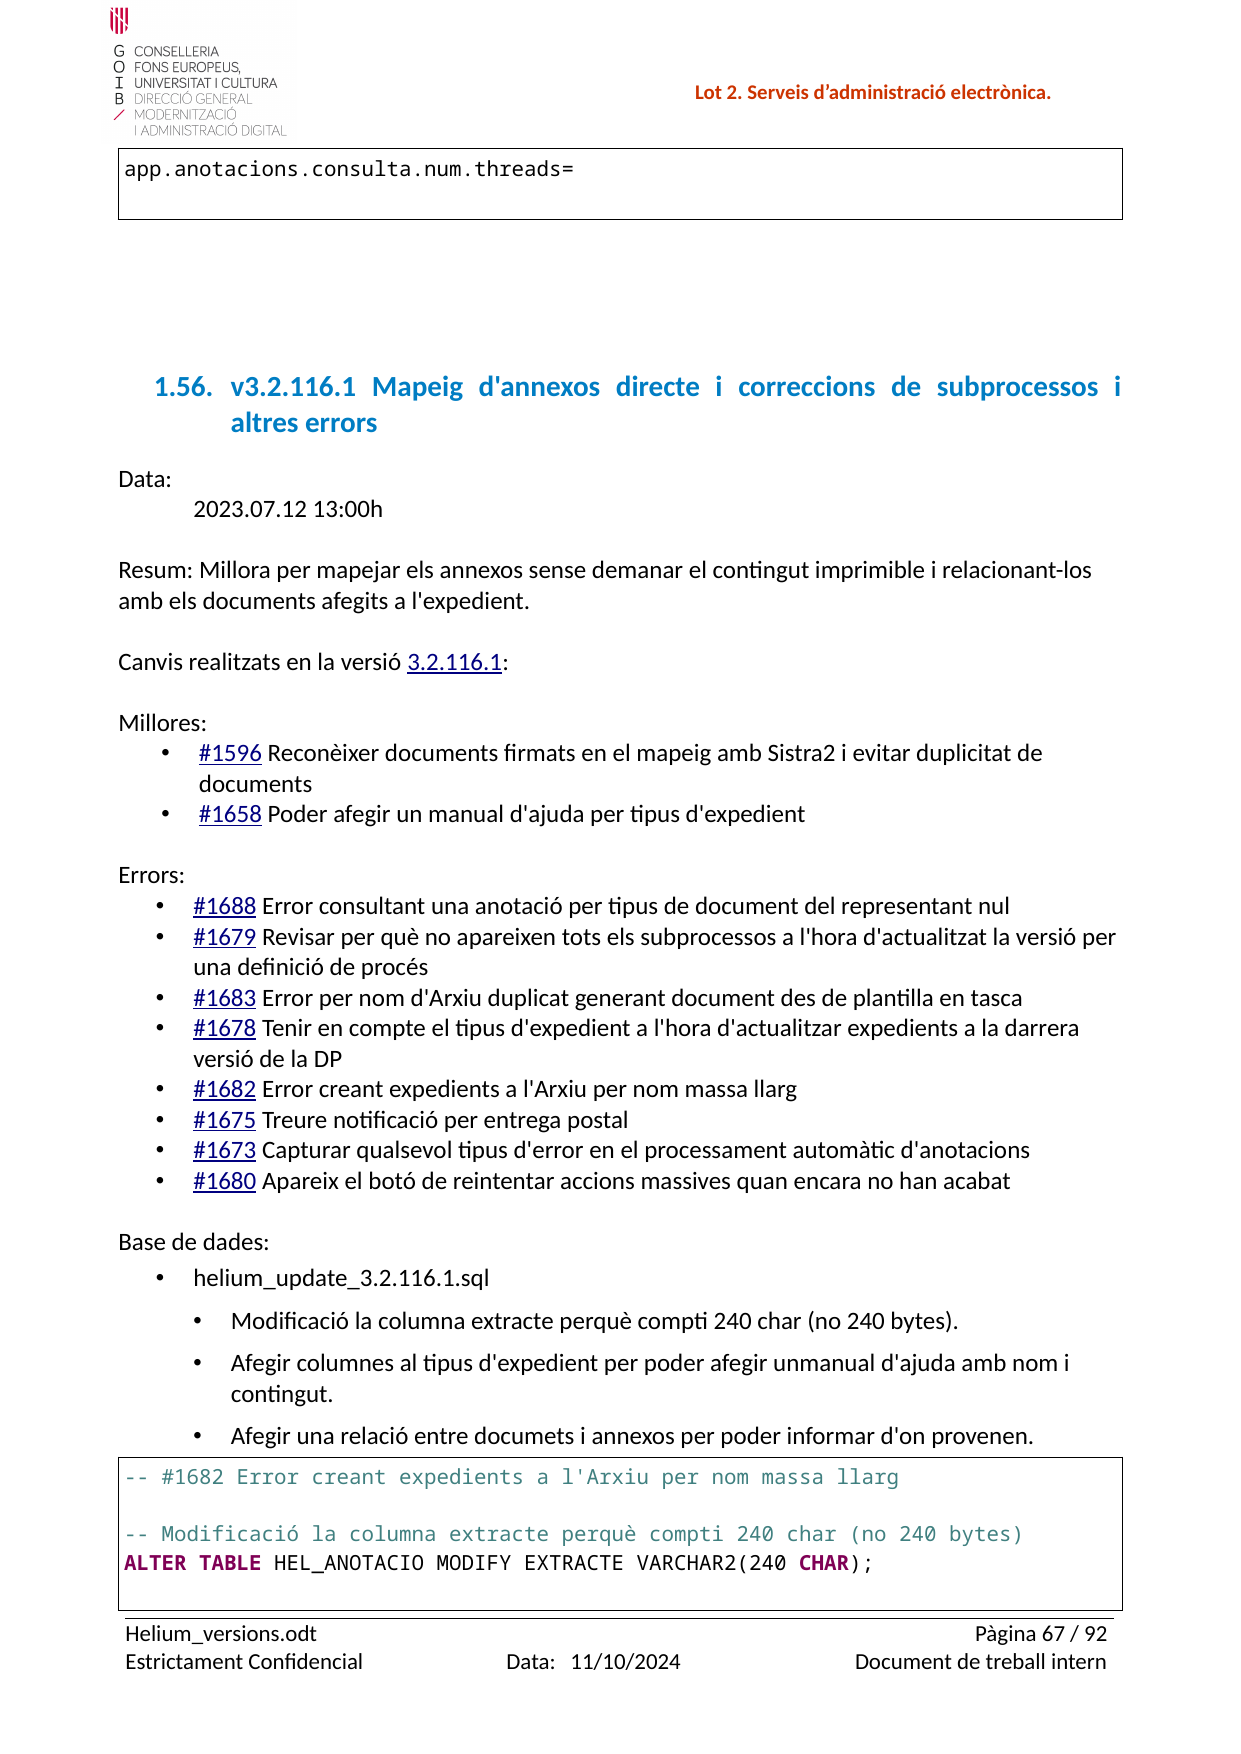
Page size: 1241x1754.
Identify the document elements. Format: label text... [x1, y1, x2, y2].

list #1683 Error per nom d'Arxiu duplicat generant document des de plantilla en tasca [156, 982, 1122, 1012]
list #1678 Tenir en compte el tipus d'expedient a l'hora d'actualitzar expedients a la darrera versió de la DP [156, 1012, 1122, 1073]
table_header -- #1682 Error creant expedients a l'Arxiu per nom massa llarg -- Modificació la columna extracte perquè compti 240 char (no 240 bytes) ALTER TABLE HEL_ANOTACIO MODIFY EXTRACTE VARCHAR2(240 CHAR); [119, 1458, 1122, 1610]
text Millores: [118, 707, 1122, 738]
list #1673 Capturar qualsevol tipus d'error en el processament automàtic d'anotacions [156, 1134, 1122, 1165]
list #1679 Revisar per què no apareixen tots els subprocessos a l'hora d'actualitzat la versió per una definició de procés [156, 921, 1122, 982]
text Base de dades: [118, 1226, 1122, 1256]
table_header app.anotacions.consulta.num.threads= [119, 149, 1122, 219]
list #1596 Reconèixer documents firmats en el mapeig amb Sistra2 i evitar duplicitat de documents [161, 738, 1122, 799]
text Data: [118, 463, 1122, 493]
list #1688 Error consultant una anotació per tipus de document del representant nul [156, 890, 1122, 921]
subtitle v3.2.116.1 Mapeig d'annexos directe i correccions de subprocessos i altres errors [153, 368, 1122, 439]
list Afegir columnes al tipus d'expedient per poder afegir unmanual d'ajuda amb nom i contingut. [193, 1347, 1122, 1408]
list Afegir una relació entre documets i annexos per poder informar d'on provenen. [193, 1420, 1122, 1451]
list Modificació la columna extracte perquè compti 240 char (no 240 bytes). [193, 1305, 1122, 1335]
text Resum: Millora per mapejar els annexos sense demanar el contingut imprimible i relacionant-los amb els documents afegits a l'expedient. [118, 554, 1122, 616]
list #1680 Apareix el botó de reintentar accions massives quan encara no han acabat [156, 1165, 1122, 1195]
text Errors: [118, 860, 1122, 890]
list #1675 Treure notificació per entrega postal [156, 1104, 1122, 1134]
list helium_update_3.2.116.1.sql [156, 1262, 1122, 1293]
list #1658 Poder afegir un manual d'ajuda per tipus d'expedient [161, 799, 1122, 829]
picture [100, 0, 297, 144]
text 2023.07.12 13:00h [118, 493, 1122, 524]
text Canvis realitzats en la versió 3.2.116.1: [118, 646, 1122, 677]
list #1682 Error creant expedients a l'Arxiu per nom massa llarg [156, 1073, 1122, 1104]
